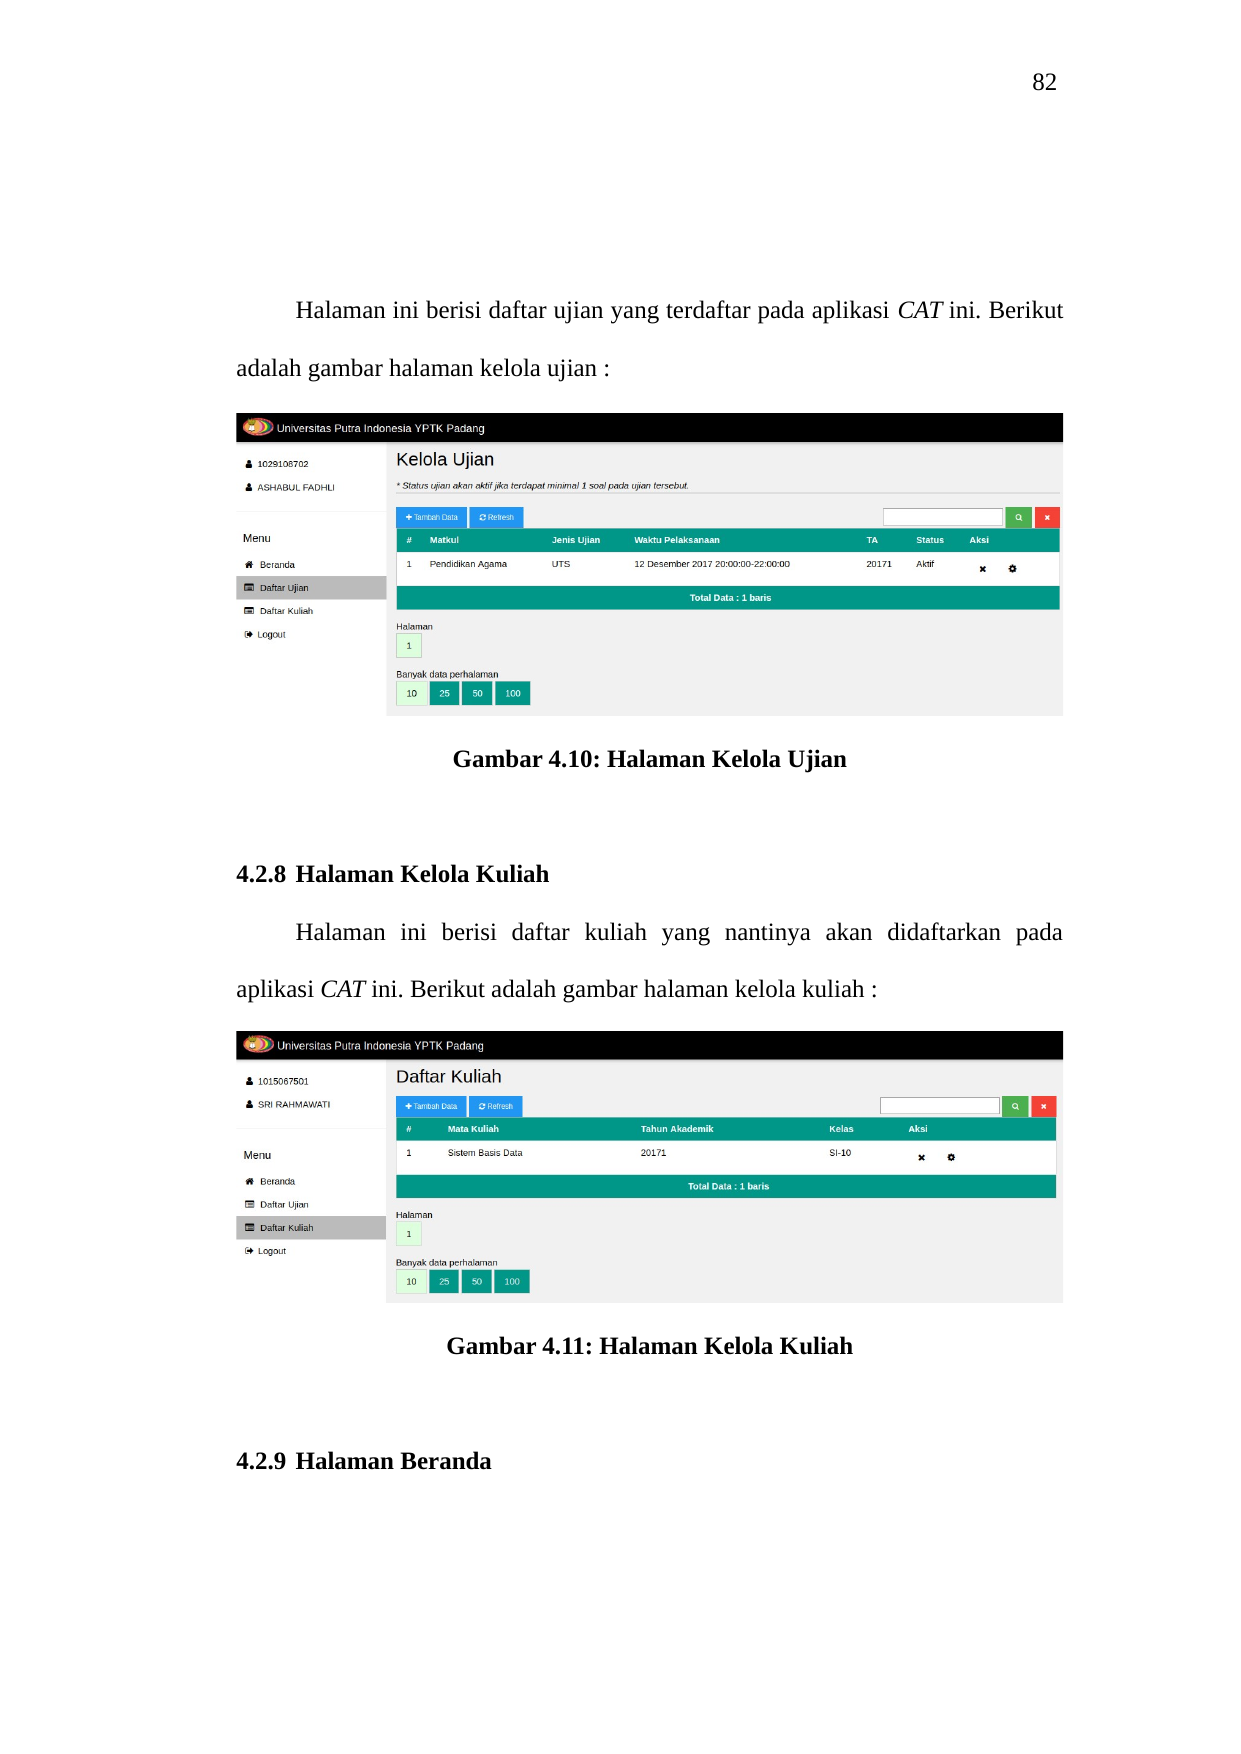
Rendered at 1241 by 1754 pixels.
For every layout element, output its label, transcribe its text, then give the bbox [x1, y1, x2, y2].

text Gambar 4.10: Halaman Kelola Ujian [236, 716, 1063, 773]
picture [236, 413, 1064, 716]
text Gambar 4.11: Halaman Kelola Kuliah [236, 1303, 1063, 1360]
text Halaman ini berisi daftar ujian yang terdaftar pada aplikasi CAT ini. Berikut adalah gambar halaman kelola ujian : [236, 295, 1063, 382]
picture [236, 1031, 1064, 1303]
subtitle 4.2.9 Halaman Beranda [236, 1446, 1063, 1475]
subtitle 4.2.8 Halaman Kelola Kuliah [236, 859, 1063, 888]
text Halaman ini berisi daftar kuliah yang nantinya akan didaftarkan pada aplikasi CAT ini. Berikut adalah gambar halaman kelola kuliah : [236, 917, 1063, 1003]
